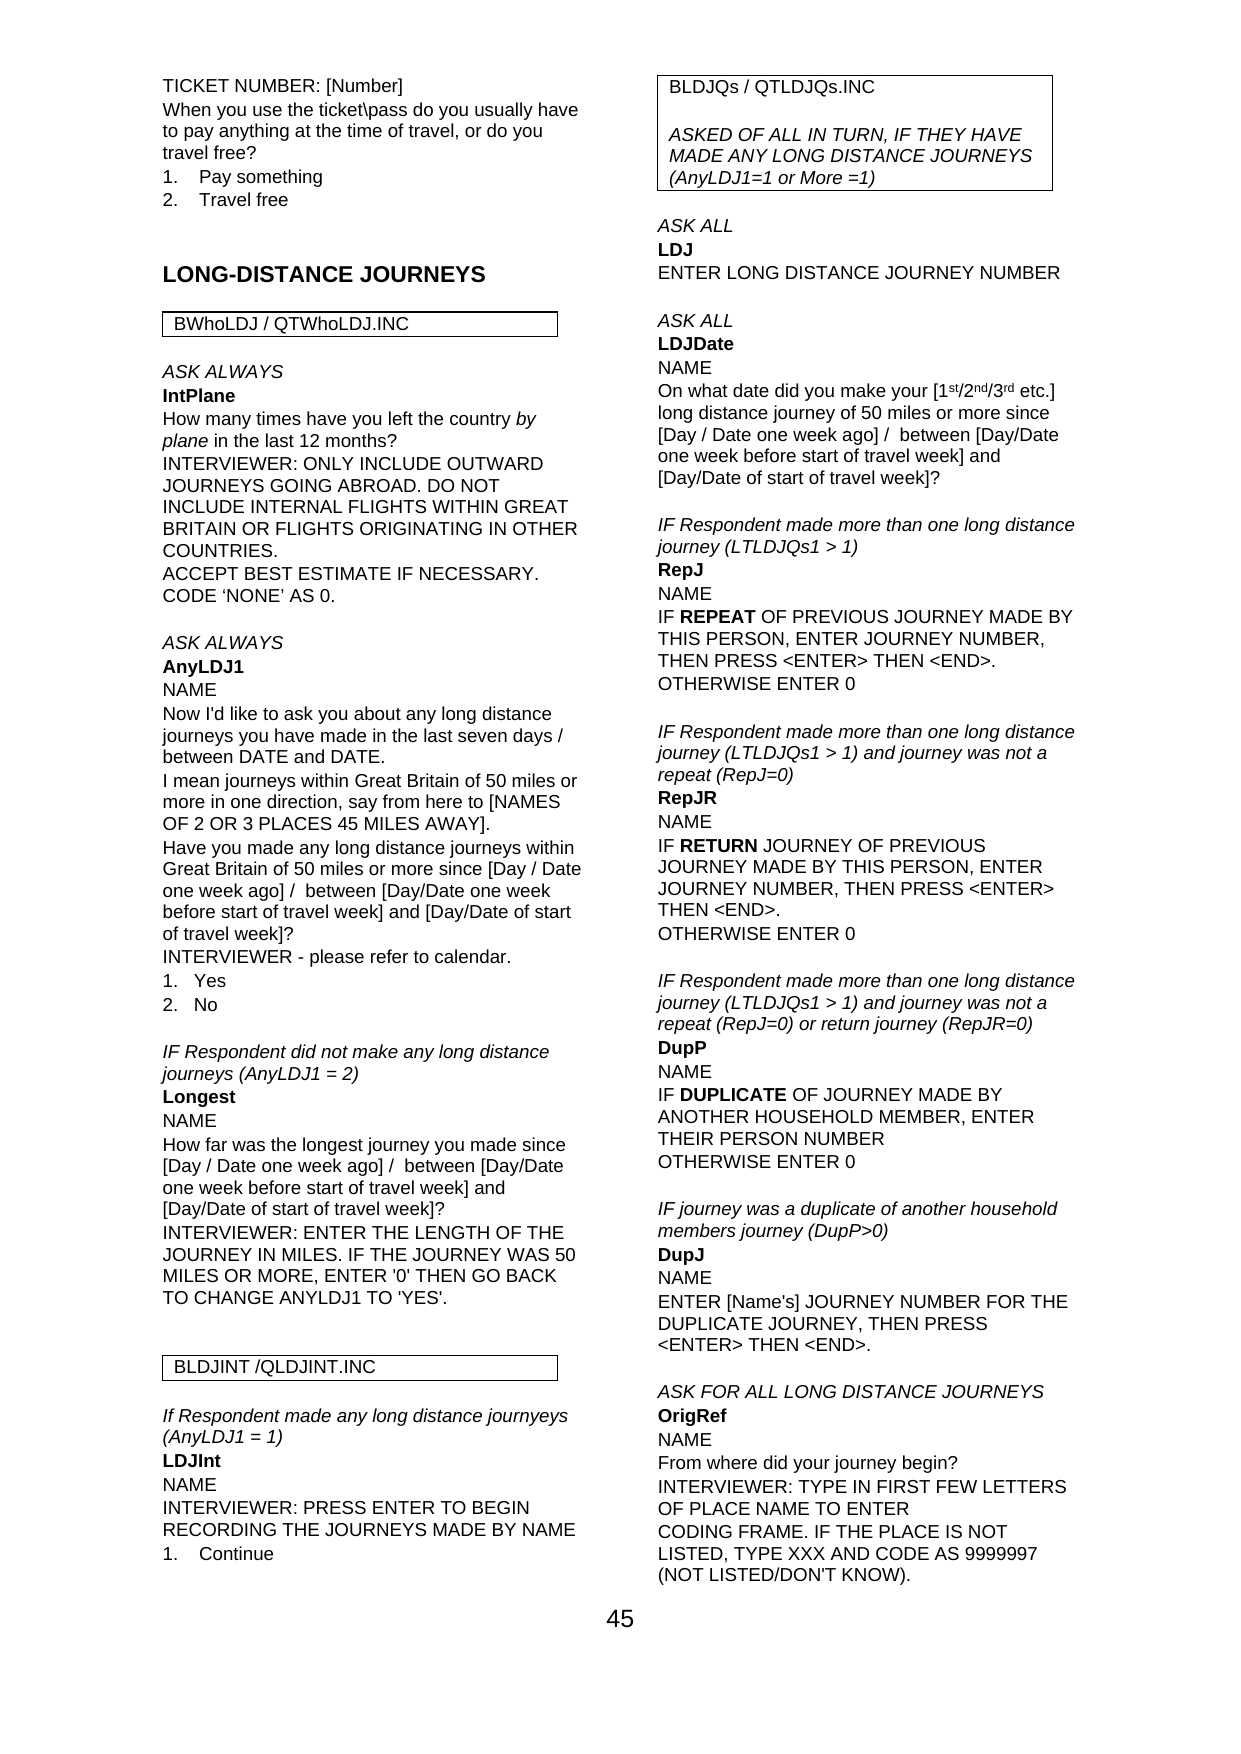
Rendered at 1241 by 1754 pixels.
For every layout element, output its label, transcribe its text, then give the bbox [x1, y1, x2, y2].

subtitle LONG-DISTANCE JOURNEYS [162, 261, 583, 288]
text INTERVIEWER: ONLY INCLUDE OUTWARD JOURNEYS GOING ABROAD. DO NOT INCLUDE INTERNAL FLIGHTS WITHIN GREAT BRITAIN OR FLIGHTS ORIGINATING IN OTHER COUNTRIES. [162, 453, 583, 561]
text How many times have you left the country by plane in the last 12 months? [162, 408, 583, 451]
text 1. Pay something [162, 165, 583, 187]
text 1. Continue [162, 1542, 583, 1564]
text LDJInt [162, 1450, 583, 1471]
text INTERVIEWER: ENTER THE LENGTH OF THE JOURNEY IN MILES. IF THE JOURNEY WAS 50 MILES OR MORE, ENTER '0' THEN GO BACK TO CHANGE ANYLDJ1 TO 'YES'. [162, 1222, 583, 1308]
text OTHERWISE ENTER 0 [658, 673, 1078, 695]
text IF DUPLICATE OF JOURNEY MADE BY ANOTHER HOUSEHOLD MEMBER, ENTER THEIR PERSON NUMBER [658, 1084, 1078, 1149]
text 1. Yes [162, 970, 583, 992]
text Have you made any long distance journeys within Great Britain of 50 miles or more since [Day / Date one week ago] / between [Day/Date one week before start of travel week] and [Day/Date of start of travel week]? [162, 836, 583, 944]
text OrigRef [658, 1405, 1078, 1426]
text DupJ [658, 1243, 1078, 1265]
text ENTER [Name's] JOURNEY NUMBER FOR THE DUPLICATE JOURNEY, THEN PRESS <ENTER> THEN <END>. [658, 1291, 1078, 1355]
text If Respondent made any long distance journyeys (AnyLDJ1 = 1) [162, 1405, 583, 1448]
text INTERVIEWER: TYPE IN FIRST FEW LETTERS OF PLACE NAME TO ENTER [658, 1476, 1078, 1519]
text ASK ALWAYS [162, 632, 583, 653]
text IF Respondent made more than one long distance journey (LTLDJQs1 > 1) and journey was not a repeat (RepJ=0) or return journey (RepJR=0) [658, 970, 1078, 1035]
text CODING FRAME. IF THE PLACE IS NOT LISTED, TYPE XXX AND CODE AS 9999997 (NOT LISTED/DON'T KNOW). [658, 1521, 1078, 1586]
text I mean journeys within Great Britain of 50 miles or more in one direction, say from here to [NAMES OF 2 OR 3 PLACES 45 MILES AWAY]. [162, 770, 583, 834]
text IntPlane [162, 384, 583, 406]
text Now I'd like to ask you about any long distance journeys you have made in the last seven days / between DATE and DATE. [162, 703, 583, 768]
text 2. No [162, 994, 583, 1015]
text NAME [162, 1110, 583, 1131]
text NAME [162, 1473, 583, 1495]
text OTHERWISE ENTER 0 [658, 923, 1078, 944]
text From where did your journey begin? [658, 1452, 1078, 1474]
text IF Respondent made more than one long distance journey (LTLDJQs1 > 1) [658, 514, 1078, 557]
text RepJ [658, 559, 1078, 581]
text ENTER LONG DISTANCE JOURNEY NUMBER [658, 262, 1078, 284]
text TICKET NUMBER: [Number] [162, 75, 583, 97]
text ASK ALL [658, 309, 1078, 331]
text ASK ALWAYS [162, 361, 583, 382]
text INTERVIEWER - please refer to calendar. [162, 946, 583, 968]
text NAME [658, 1428, 1078, 1450]
text IF Respondent made more than one long distance journey (LTLDJQs1 > 1) and journey was not a repeat (RepJ=0) [658, 720, 1078, 785]
text Longest [162, 1086, 583, 1108]
text NAME [658, 357, 1078, 378]
table_header BLDJINT /QLDJINT.INC [163, 1356, 557, 1380]
text AnyLDJ1 [162, 656, 583, 677]
table_header BWhoLDJ / QTWhoLDJ.INC [163, 313, 557, 336]
text NAME [658, 1061, 1078, 1082]
text How far was the longest journey you made since [Day / Date one week ago] / between [Day/Date one week before start of travel week] and [Day/Date of start of travel week]? [162, 1133, 583, 1220]
text INTERVIEWER: PRESS ENTER TO BEGIN RECORDING THE JOURNEYS MADE BY NAME [162, 1497, 583, 1540]
text IF journey was a duplicate of another household members journey (DupP>0) [658, 1198, 1078, 1241]
text ASK ALL [658, 215, 1078, 236]
text On what date did you make your [1st/2nd/3rd etc.] long distance journey of 50 miles or more since [Day / Date one week ago] / between [Day/Date one week before start of travel week] and [Day/Date of start of travel week]? [658, 380, 1078, 488]
text ACCEPT BEST ESTIMATE IF NECESSARY. CODE ‘NONE’ AS 0. [162, 563, 583, 606]
text IF REPEAT OF PREVIOUS JOURNEY MADE BY THIS PERSON, ENTER JOURNEY NUMBER, THEN PRESS <ENTER> THEN <END>. [658, 606, 1078, 671]
text DupP [658, 1037, 1078, 1058]
text When you use the ticket\pass do you usually have to pay anything at the time of travel, or do you travel free? [162, 99, 583, 163]
text NAME [658, 1267, 1078, 1289]
text OTHERWISE ENTER 0 [658, 1151, 1078, 1172]
text IF Respondent did not make any long distance journeys (AnyLDJ1 = 2) [162, 1041, 583, 1084]
table_header BLDJQs / QTLDJQs.INC ASKED OF ALL IN TURN, IF THEY HAVE MADE ANY LONG DISTANCE JOURNEYS (AnyLDJ1=1 or More =1) [658, 76, 1052, 190]
text 2. Travel free [162, 189, 583, 211]
text NAME [658, 583, 1078, 604]
text ASK FOR ALL LONG DISTANCE JOURNEYS [658, 1381, 1078, 1403]
text RepJR [658, 787, 1078, 809]
text LDJ [658, 238, 1078, 260]
text IF RETURN JOURNEY OF PREVIOUS JOURNEY MADE BY THIS PERSON, ENTER JOURNEY NUMBER, THEN PRESS <ENTER> THEN <END>. [658, 834, 1078, 921]
text NAME [658, 811, 1078, 832]
text NAME [162, 679, 583, 701]
text LDJDate [658, 333, 1078, 354]
